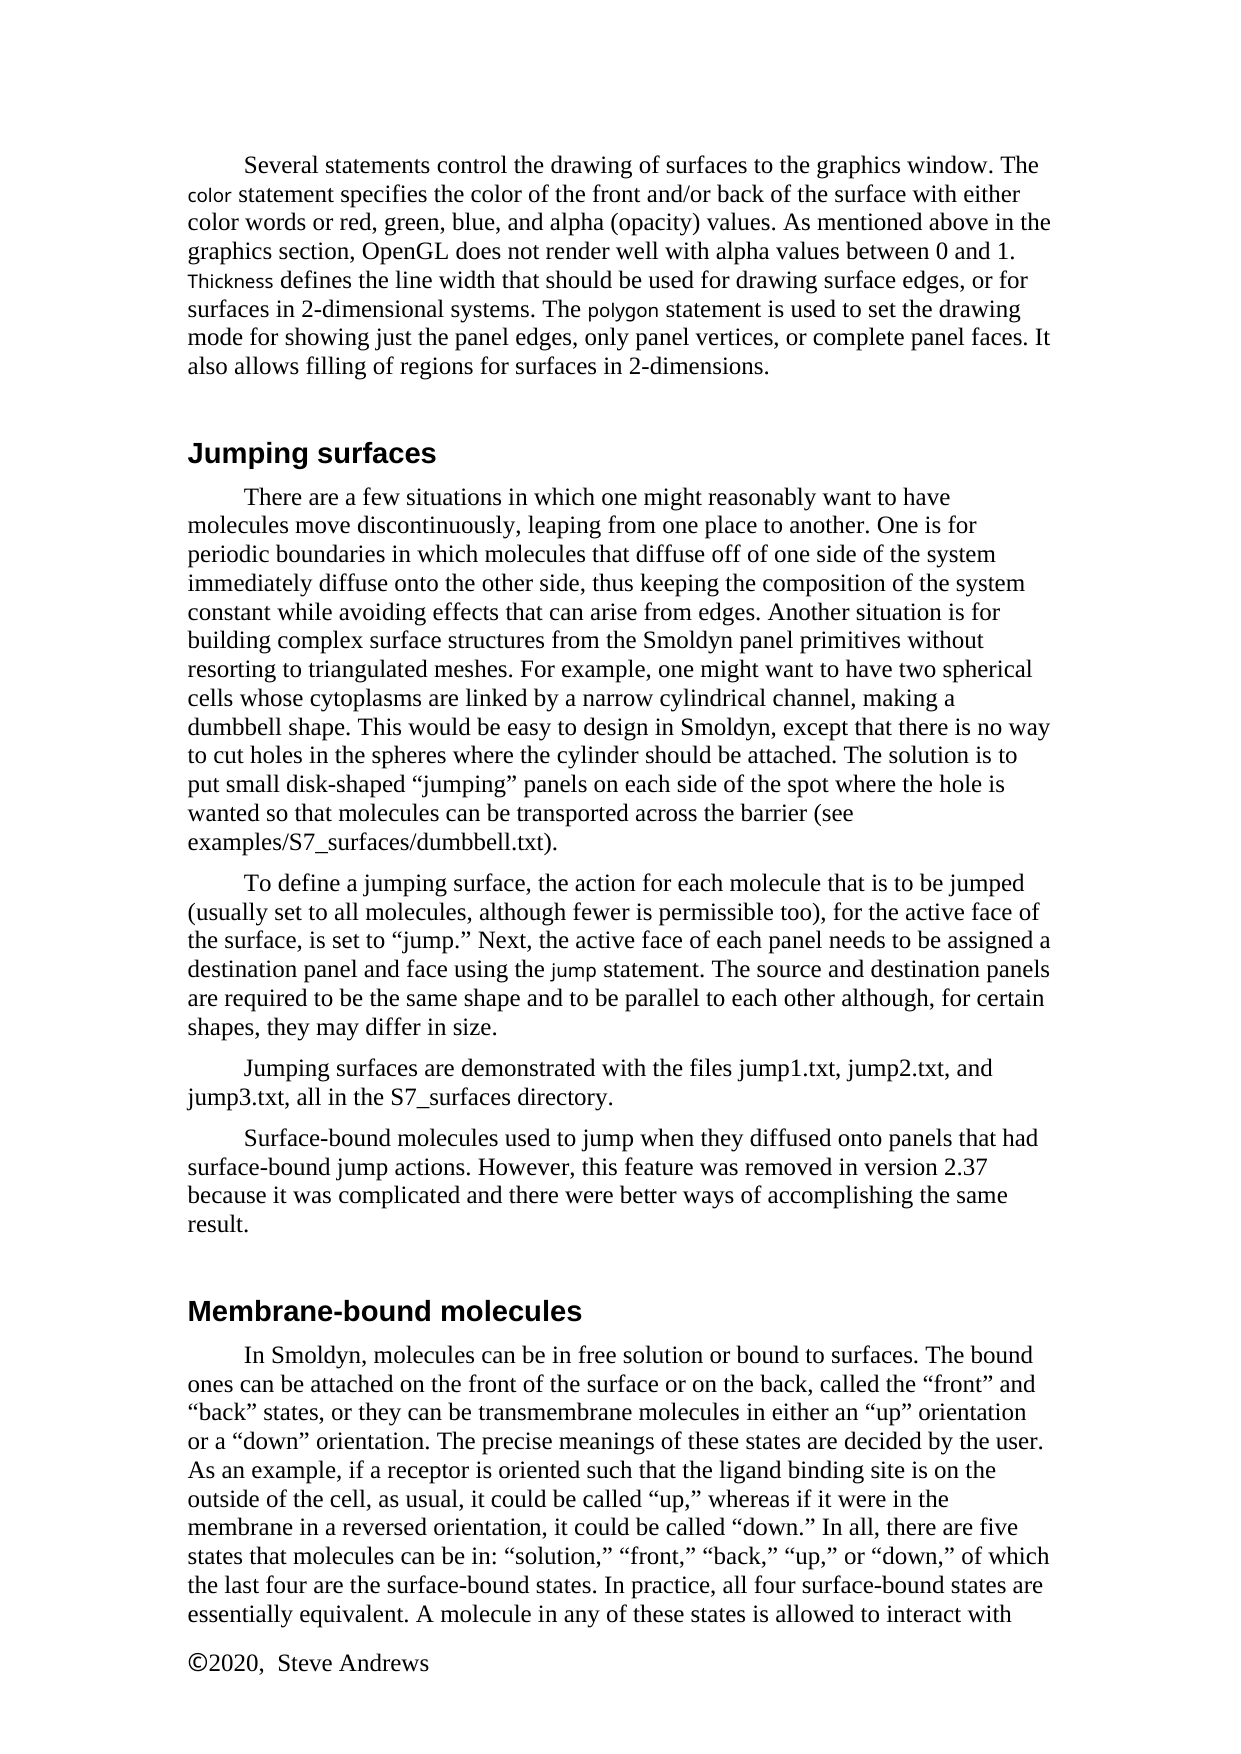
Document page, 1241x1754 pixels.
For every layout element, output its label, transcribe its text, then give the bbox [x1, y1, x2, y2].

text In Smoldyn, molecules can be in free solution or bound to surfaces. The bound ones can be attached on the front of the surface or on the back, called the “front” and “back” states, or they can be transmembrane molecules in either an “up” orientation or a “down” orientation. The precise meanings of these states are decided by the user. As an example, if a receptor is oriented such that the ligand binding site is on the outside of the cell, as usual, it could be called “up,” whereas if it were in the membrane in a reversed orientation, it could be called “down.” In all, there are five states that molecules can be in: “solution,” “front,” “back,” “up,” or “down,” of which the last four are the surface-bound states. In practice, all four surface-bound states are essentially equivalent. A molecule in any of these states is allowed to interact with [187, 1340, 1053, 1627]
text To define a jumping surface, the action for each molecule that is to be jumped (usually set to all molecules, although fewer is permissible too), for the active face of the surface, is set to “jump.” Next, the active face of each panel needs to be assigned a destination panel and face using the jump statement. The source and destination panels are required to be the same shape and to be parallel to each other although, for certain shapes, they may differ in size. [187, 868, 1053, 1041]
text Several statements control the drawing of surfaces to the graphics window. The color statement specifies the color of the front and/or back of the surface with either color words or red, green, blue, and alpha (opacity) values. As mentioned above in the graphics section, OpenGL does not render well with alpha values between 0 and 1. Thickness defines the line width that should be used for drawing surface edges, or for surfaces in 2-dimensional systems. The polygon statement is used to set the drawing mode for showing just the panel edges, only panel vertices, or complete panel faces. It also allows filling of regions for surfaces in 2-dimensions. [187, 150, 1053, 380]
subtitle Membrane-bound molecules [187, 1294, 1053, 1327]
text Surface-bound molecules used to jump when they diffused onto panels that had surface-bound jump actions. However, this feature was removed in version 2.37 because it was complicated and there were better ways of accomplishing the same result. [187, 1123, 1053, 1238]
text Jumping surfaces are demonstrated with the files jump1.txt, jump2.txt, and jump3.txt, all in the S7_surfaces directory. [187, 1053, 1053, 1111]
subtitle Jumping surfaces [187, 436, 1053, 469]
text There are a few situations in which one might reasonably want to have molecules move discontinuously, leaping from one place to another. One is for periodic boundaries in which molecules that diffuse off of one side of the system immediately diffuse onto the other side, thus keeping the composition of the system constant while avoiding effects that can arise from edges. Another situation is for building complex surface structures from the Smoldyn panel primitives without resorting to triangulated meshes. For example, one might want to have two spherical cells whose cytoplasms are linked by a narrow cylindrical channel, making a dumbbell shape. This would be easy to design in Smoldyn, except that there is no way to cut holes in the spheres where the cylinder should be attached. The solution is to put small disk-shaped “jumping” panels on each side of the spot where the hole is wanted so that molecules can be transported across the barrier (see examples/S7_surfaces/dumbbell.txt). [187, 482, 1053, 856]
